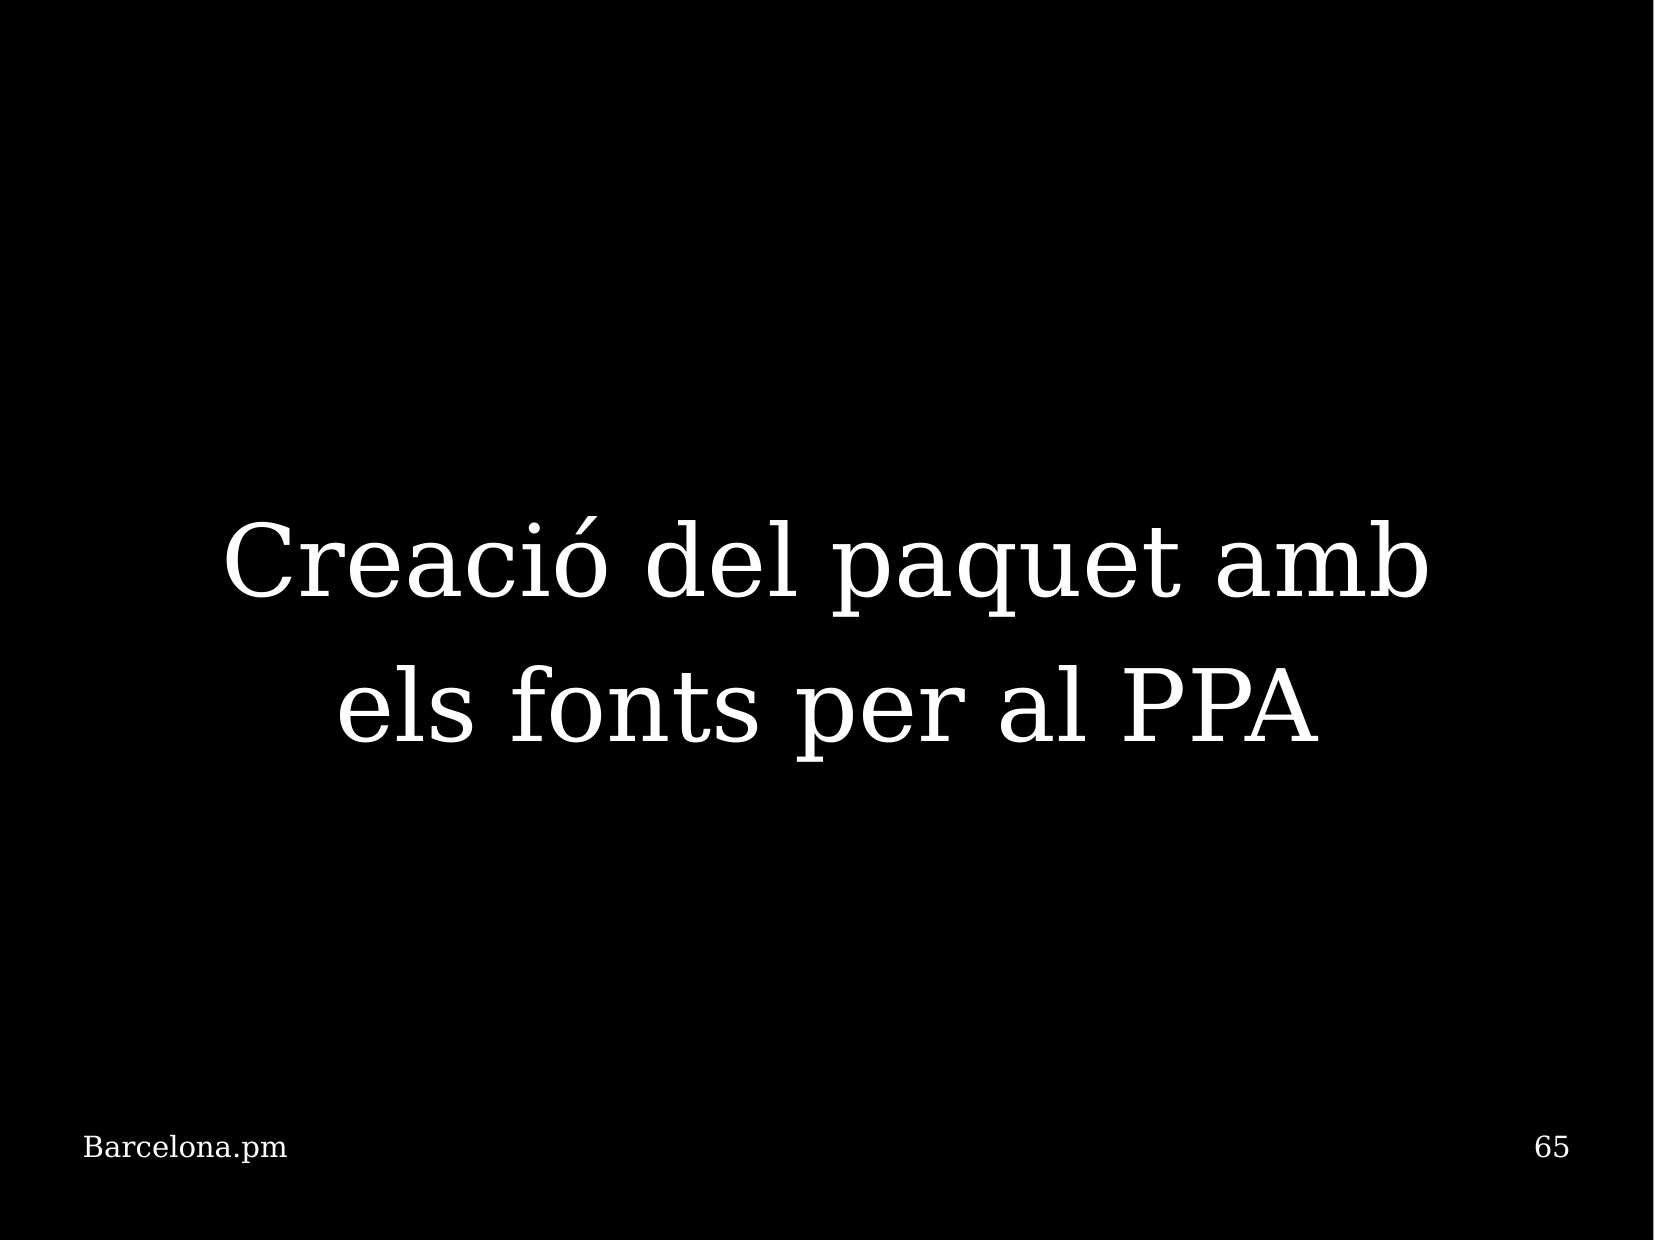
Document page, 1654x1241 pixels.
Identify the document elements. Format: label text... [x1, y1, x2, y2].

title Creació del paquet amb els fonts per al PPA [82, 116, 1571, 1124]
